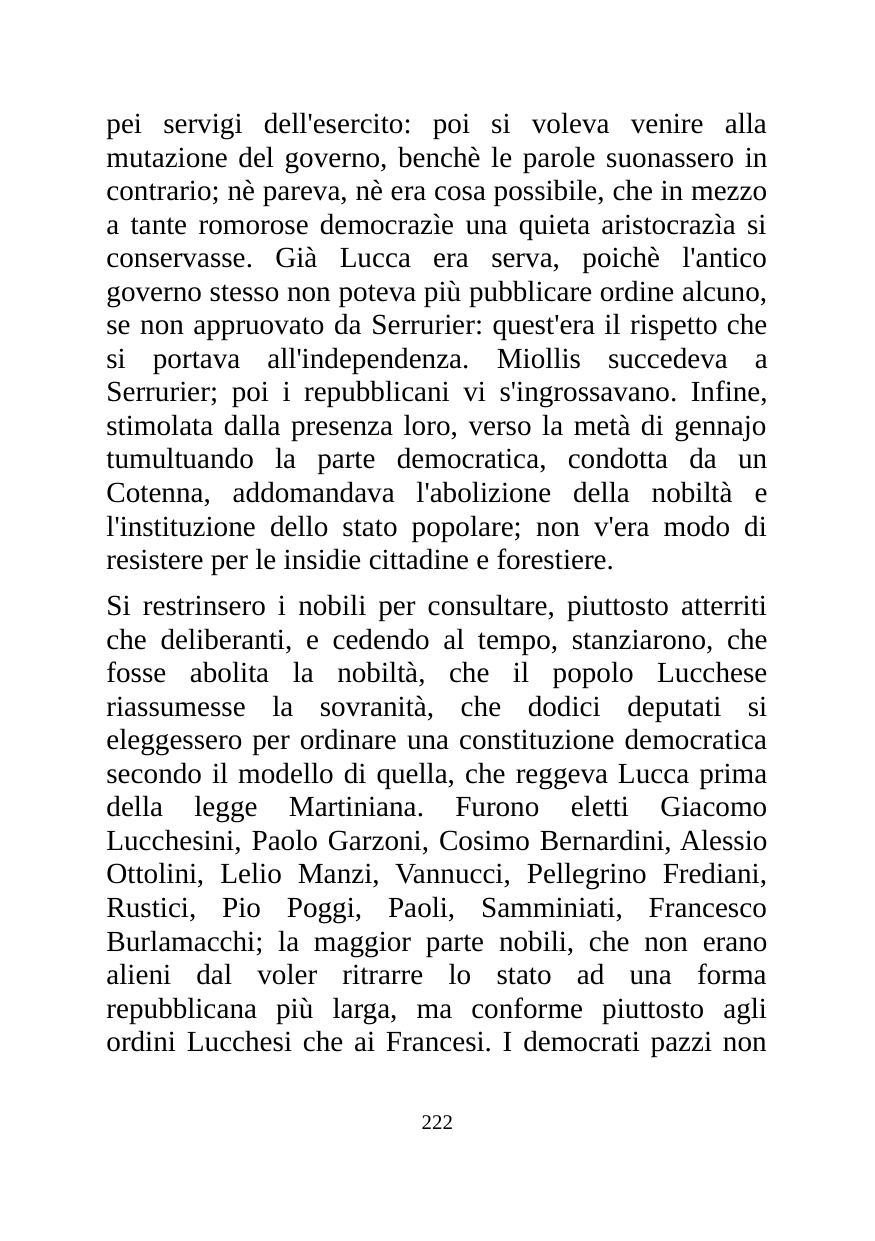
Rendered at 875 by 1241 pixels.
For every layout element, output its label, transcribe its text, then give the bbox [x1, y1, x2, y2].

text pei servigi dell'esercito: poi si voleva venire alla mutazione del governo, benchè le parole suonassero in contrario; nè pareva, nè era cosa possibile, che in mezzo a tante romorose democrazìe una quieta aristocrazìa si conservasse. Già Lucca era serva, poichè l'antico governo stesso non poteva più pubblicare ordine alcuno, se non appruovato da Serrurier: quest'era il rispetto che si portava all'independenza. Miollis succedeva a Serrurier; poi i repubblicani vi s'ingrossavano. Infine, stimolata dalla presenza loro, verso la metà di gennajo tumultuando la parte democratica, condotta da un Cotenna, addomandava l'abolizione della nobiltà e l'instituzione dello stato popolare; non v'era modo di resistere per le insidie cittadine e forestiere. [106, 106, 768, 576]
text Si restrinsero i nobili per consultare, piuttosto atterriti che deliberanti, e cedendo al tempo, stanziarono, che fosse abolita la nobiltà, che il popolo Lucchese riassumesse la sovranità, che dodici deputati si eleggessero per ordinare una constituzione democratica secondo il modello di quella, che reggeva Lucca prima della legge Martiniana. Furono eletti Giacomo Lucchesini, Paolo Garzoni, Cosimo Bernardini, Alessio Ottolini, Lelio Manzi, Vannucci, Pellegrino Frediani, Rustici, Pio Poggi, Paoli, Samminiati, Francesco Burlamacchi; la maggior parte nobili, che non erano alieni dal voler ritrarre lo stato ad una forma repubblicana più larga, ma conforme piuttosto agli ordini Lucchesi che ai Francesi. I democrati pazzi non [106, 588, 768, 1058]
